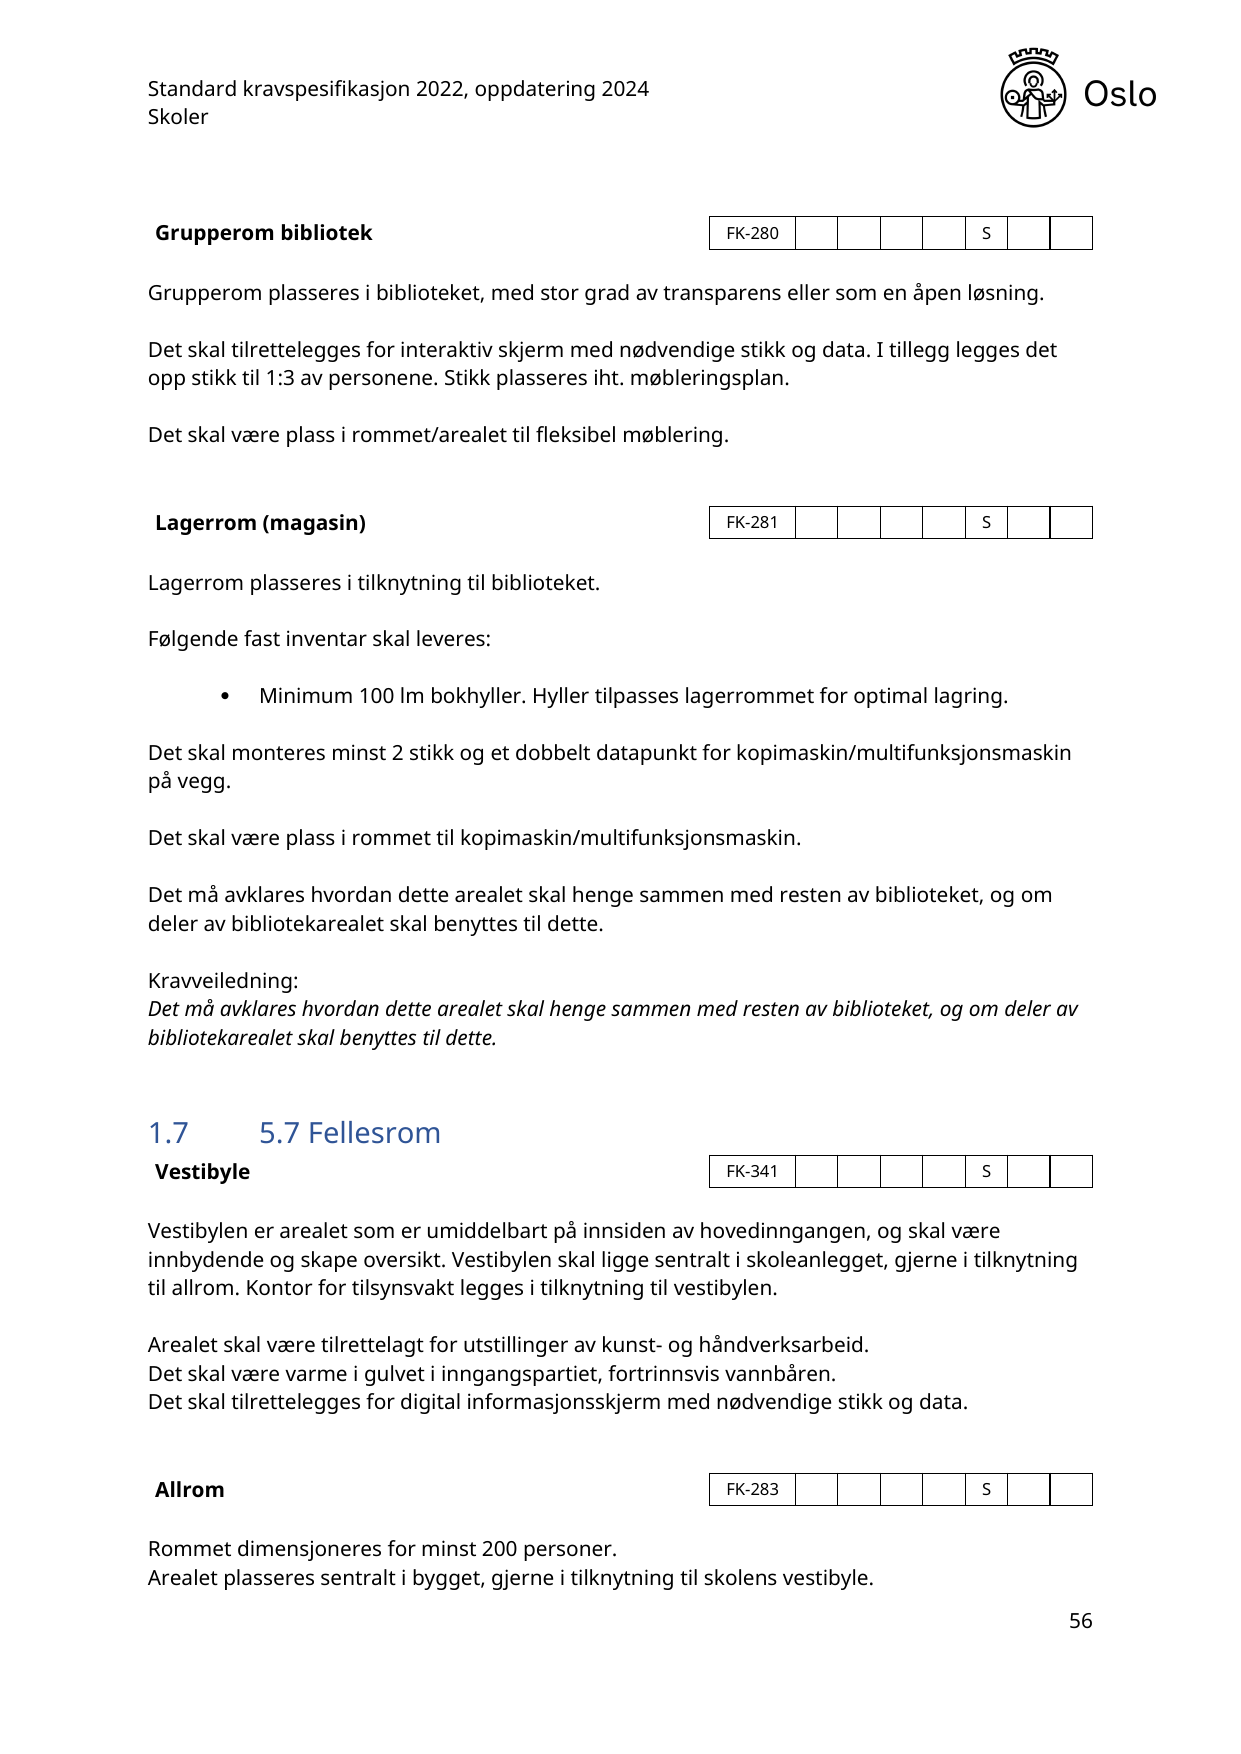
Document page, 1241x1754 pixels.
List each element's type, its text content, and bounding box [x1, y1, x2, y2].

text Det skal tilrettelegges for digital informasjonsskjerm med nødvendige stikk og data. [148, 1387, 1093, 1416]
table_header [1008, 1474, 1049, 1505]
table_header [796, 507, 837, 538]
text Rommet dimensjoneres for minst 200 personer. [148, 1534, 1093, 1563]
table_header [838, 217, 880, 248]
table_header [838, 1156, 880, 1187]
table_header FK-283 [710, 1474, 795, 1505]
table_header [796, 217, 837, 248]
table_header [838, 507, 880, 538]
table_header [838, 1474, 880, 1505]
text Det skal være plass i rommet til kopimaskin/multifunksjonsmaskin. [148, 823, 1093, 852]
table_header [796, 1474, 837, 1505]
list Minimum 100 lm bokhyller. Hyller tilpasses lagerrommet for optimal lagring. [221, 681, 1093, 710]
text Det skal monteres minst 2 stikk og et dobbelt datapunkt for kopimaskin/multifunksjonsmaskin på vegg. [148, 738, 1093, 795]
text Arealet plasseres sentralt i bygget, gjerne i tilknytning til skolens vestibyle. [148, 1563, 1093, 1591]
table_header FK-341 [710, 1156, 795, 1187]
table_header Grupperom bibliotek [148, 216, 709, 248]
text Arealet skal være tilrettelagt for utstillinger av kunst- og håndverksarbeid. [148, 1330, 1093, 1359]
text Grupperom plasseres i biblioteket, med stor grad av transparens eller som en åpen løsning. [148, 278, 1093, 306]
table_header [1051, 1156, 1092, 1187]
text Vestibylen er arealet som er umiddelbart på innsiden av hovedinngangen, og skal være innbydende og skape oversikt. Vestibylen skal ligge sentralt i skoleanlegget, gjerne i tilknytning til allrom. Kontor for tilsynsvakt legges i tilknytning til vestibylen. [148, 1217, 1093, 1302]
table_header [1051, 507, 1092, 538]
table_header S [966, 1474, 1007, 1505]
table_header [881, 1474, 922, 1505]
table_header [923, 217, 965, 248]
table_header [796, 1156, 837, 1187]
text Det skal være varme i gulvet i inngangspartiet, fortrinnsvis vannbåren. [148, 1359, 1093, 1387]
text Følgende fast inventar skal leveres: [148, 624, 1093, 653]
table_header [1008, 1156, 1049, 1187]
text Det må avklares hvordan dette arealet skal henge sammen med resten av biblioteket, og om deler av bibliotekarealet skal benyttes til dette. [148, 880, 1093, 937]
text Det skal tilrettelegges for interaktiv skjerm med nødvendige stikk og data. I tillegg legges det opp stikk til 1:3 av personene. Stikk plasseres iht. møbleringsplan. [148, 335, 1093, 392]
text Det må avklares hvordan dette arealet skal henge sammen med resten av biblioteket, og om deler av bibliotekarealet skal benyttes til dette. [148, 994, 1093, 1051]
table_header S [966, 217, 1007, 248]
table_header [881, 507, 922, 538]
text Kravveiledning: [148, 966, 1093, 994]
table_header [1008, 217, 1049, 248]
table_header [1051, 217, 1092, 248]
table_header [923, 507, 965, 538]
table_header [881, 1156, 922, 1187]
table_header [1051, 1474, 1092, 1505]
table_header Lagerrom (magasin) [148, 506, 709, 538]
table_header [1008, 507, 1049, 538]
table_header [923, 1474, 965, 1505]
table_header Allrom [148, 1473, 709, 1505]
table_header [881, 217, 922, 248]
table_header FK-280 [710, 217, 795, 248]
table_header S [966, 1156, 1007, 1187]
table_header FK-281 [710, 507, 795, 538]
text Lagerrom plasseres i tilknytning til biblioteket. [148, 568, 1093, 596]
subtitle 5.7 Fellesrom [148, 1112, 1093, 1152]
text Det skal være plass i rommet/arealet til fleksibel møblering. [148, 420, 1093, 449]
table_header S [966, 507, 1007, 538]
table_header [923, 1156, 965, 1187]
table_header Vestibyle [148, 1155, 709, 1187]
